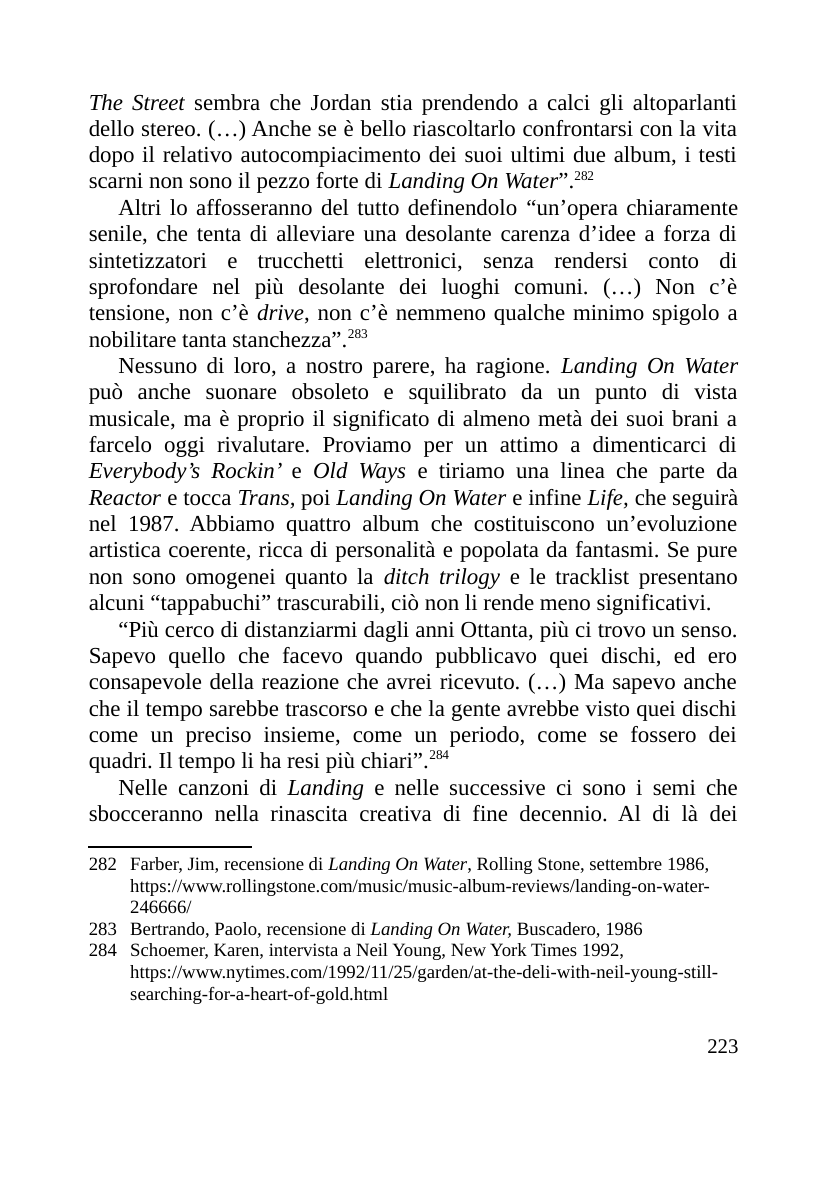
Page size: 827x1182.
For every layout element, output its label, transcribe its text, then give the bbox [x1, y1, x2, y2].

text Bertrando, Paolo, recensione di Landing On Water, Buscadero, 1986 [88, 918, 738, 939]
text Schoemer, Karen, intervista a Neil Young, New York Times 1992, https://www.nytimes.com/1992/11/25/garden/at-the-deli-with-neil-young-still-searching-for-a-heart-of-gold.html [88, 939, 738, 1004]
text The Street sembra che Jordan stia prendendo a calci gli altoparlanti dello stereo. (…) Anche se è bello riascoltarlo confrontarsi con la vita dopo il relativo autocompiacimento dei suoi ultimi due album, i testi scarni non sono il pezzo forte di Landing On Water”. [88, 88, 738, 194]
text Nelle canzoni di Landing e nelle successive ci sono i semi che sbocceranno nella rinascita creativa di fine decennio. Al di là dei [88, 774, 738, 826]
text Altri lo affosseranno del tutto definendolo “un’opera chiaramente senile, che tenta di alleviare una desolante carenza d’idee a forza di sintetizzatori e trucchetti elettronici, senza rendersi conto di sprofondare nel più desolante dei luoghi comuni. (…) Non c’è tensione, non c’è drive, non c’è nemmeno qualche minimo spigolo a nobilitare tanta stanchezza”. [88, 194, 738, 352]
text Nessuno di loro, a nostro parere, ha ragione. Landing On Water può anche suonare obsoleto e squilibrato da un punto di vista musicale, ma è proprio il significato di almeno metà dei suoi brani a farcelo oggi rivalutare. Proviamo per un attimo a dimenticarci di Everybody’s Rockin’ e Old Ways e tiriamo una linea che parte da Reactor e tocca Trans, poi Landing On Water e infine Life, che seguirà nel 1987. Abbiamo quattro album che costituiscono un’evoluzione artistica coerente, ricca di personalità e popolata da fantasmi. Se pure non sono omogenei quanto la ditch trilogy e le tracklist presentano alcuni “tappabuchi” trascurabili, ciò non li rende meno significativi. [88, 352, 738, 616]
text “Più cerco di distanziarmi dagli anni Ottanta, più ci trovo un senso. Sapevo quello che facevo quando pubblicavo quei dischi, ed ero consapevole della reazione che avrei ricevuto. (…) Ma sapevo anche che il tempo sarebbe trascorso e che la gente avrebbe visto quei dischi come un preciso insieme, come un periodo, come se fossero dei quadri. Il tempo li ha resi più chiari”. [88, 616, 738, 774]
text Farber, Jim, recensione di Landing On Water, Rolling Stone, settembre 1986, https://www.rollingstone.com/music/music-album-reviews/landing-on-water-246666/ [88, 853, 738, 918]
